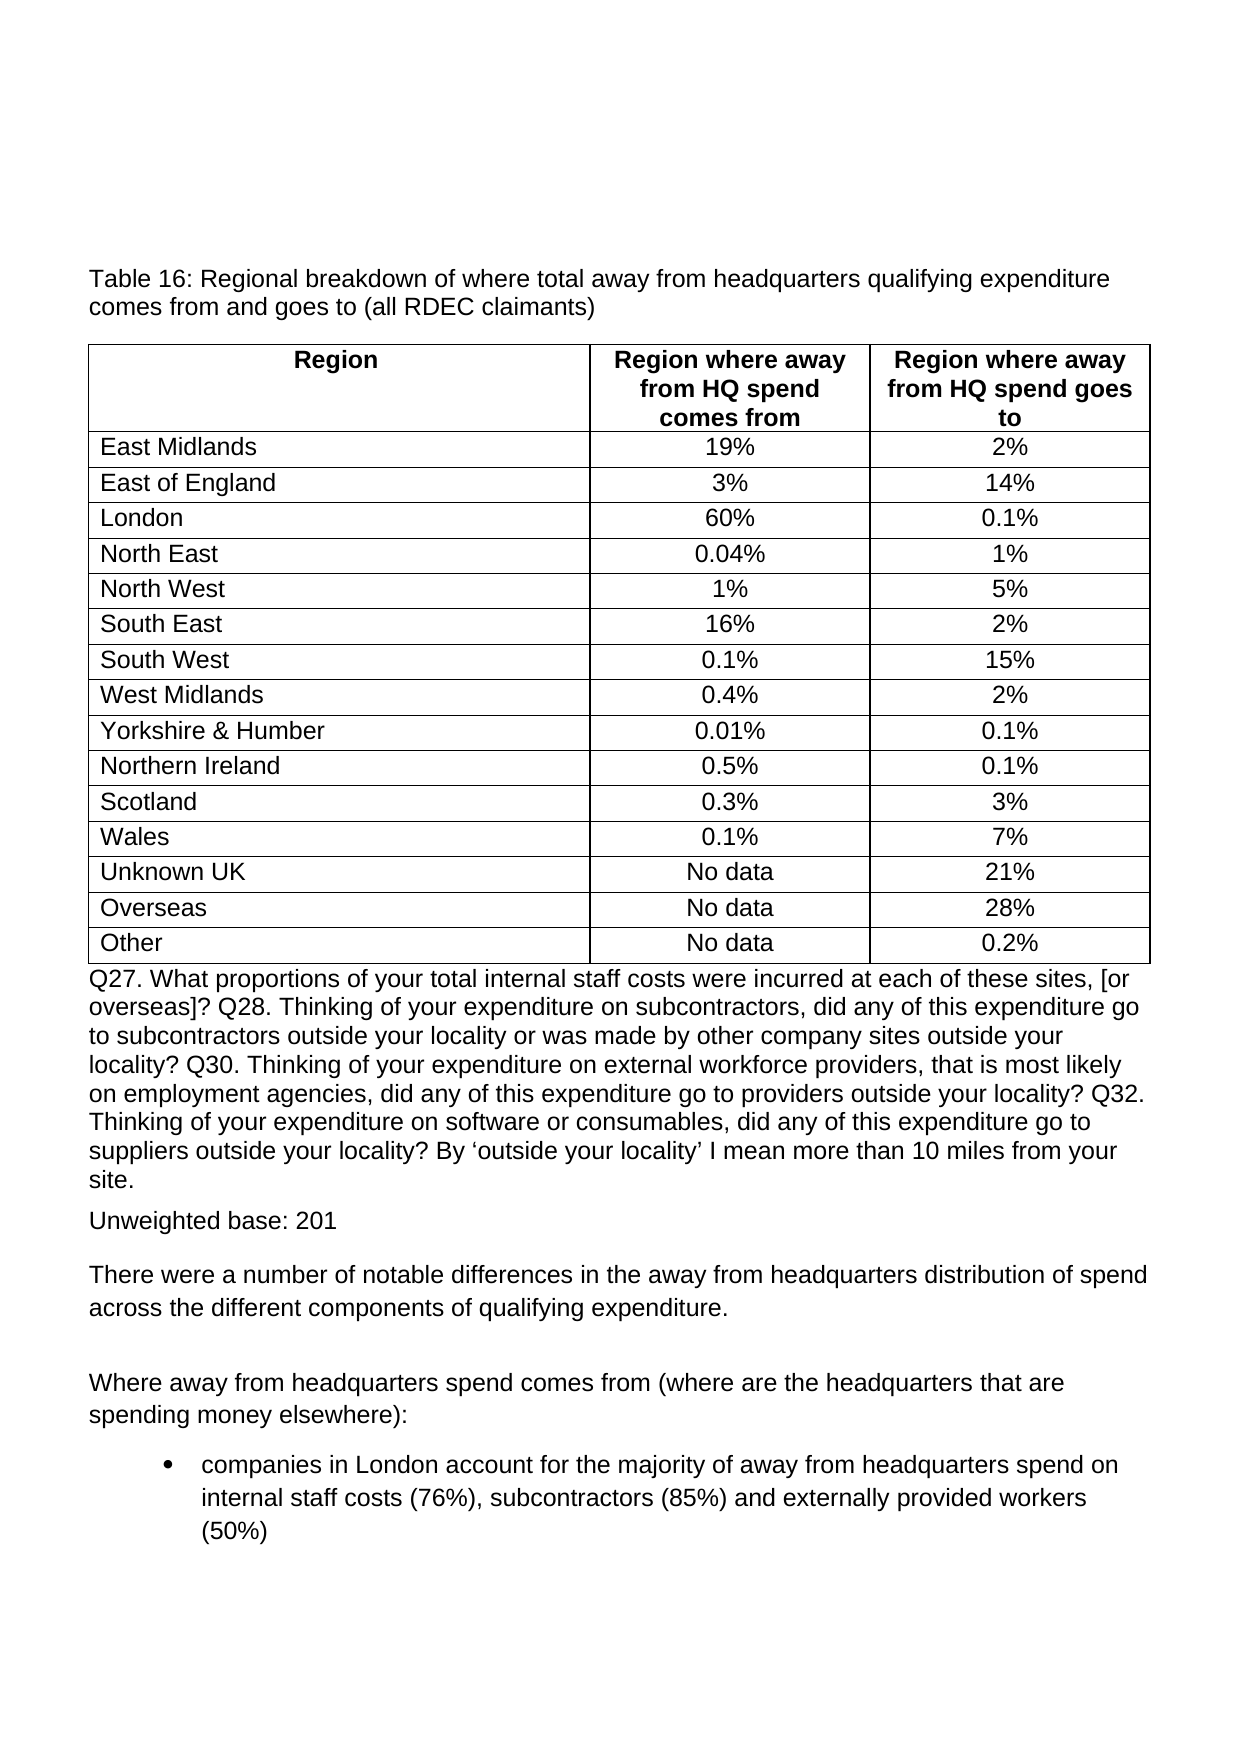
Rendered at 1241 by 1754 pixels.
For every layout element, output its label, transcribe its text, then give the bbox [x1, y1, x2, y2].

table_cell 0.1% [591, 645, 869, 679]
table_header Region [89, 345, 589, 431]
table_cell South West [89, 645, 589, 679]
table_cell 7% [871, 822, 1149, 856]
table_cell London [89, 503, 589, 537]
text Table 16: Regional breakdown of where total away from headquarters qualifying expenditure comes from and goes to (all RDEC claimants) [89, 263, 1152, 344]
table_cell 15% [871, 645, 1149, 679]
table_cell 0.1% [871, 751, 1149, 785]
table_cell Other [89, 928, 589, 962]
table_cell 3% [591, 468, 869, 502]
table_cell No data [591, 857, 869, 892]
table_cell Overseas [89, 893, 589, 927]
table_cell 0.4% [591, 680, 869, 714]
list companies in London account for the majority of away from headquarters spend on internal staff costs (76%), subcontractors (85%) and externally provided workers (50%) [164, 1450, 1152, 1545]
table_cell 60% [591, 503, 869, 537]
table_cell 0.3% [591, 786, 869, 821]
table_cell 2% [871, 680, 1149, 714]
table_cell 28% [871, 893, 1149, 927]
table_cell West Midlands [89, 680, 589, 714]
table_cell North East [89, 539, 589, 573]
table_cell East Midlands [89, 432, 589, 467]
table_cell 0.1% [591, 822, 869, 856]
table_cell 1% [591, 574, 869, 608]
table_cell No data [591, 928, 869, 962]
table_cell Northern Ireland [89, 751, 589, 785]
table_cell Scotland [89, 786, 589, 821]
table_cell 16% [591, 609, 869, 644]
table_cell 0.1% [871, 716, 1149, 750]
table_cell South East [89, 609, 589, 644]
table_header Region where away from HQ spend comes from [591, 345, 869, 431]
table_cell 19% [591, 432, 869, 467]
table_cell 21% [871, 857, 1149, 892]
table_cell No data [591, 893, 869, 927]
table_cell 2% [871, 609, 1149, 644]
table_cell 0.1% [871, 503, 1149, 537]
table_cell 14% [871, 468, 1149, 502]
table_cell Yorkshire & Humber [89, 716, 589, 750]
table_cell North West [89, 574, 589, 608]
text Unweighted base: 201 [89, 1206, 1152, 1235]
table_cell Unknown UK [89, 857, 589, 892]
text Q27. What proportions of your total internal staff costs were incurred at each of these sites, [or overseas]? Q28. Thinking of your expenditure on subcontractors, did any of this expenditure go to subcontractors outside your locality or was made by other company sites outside your locality? Q30. Thinking of your expenditure on external workforce providers, that is most likely on employment agencies, did any of this expenditure go to providers outside your locality? Q32. Thinking of your expenditure on software or consumables, did any of this expenditure go to suppliers outside your locality? By ‘outside your locality’ I mean more than 10 miles from your site. [89, 963, 1152, 1193]
text Where away from headquarters spend comes from (where are the headquarters that are spending money elsewhere): [89, 1367, 1152, 1429]
table_cell 3% [871, 786, 1149, 821]
table_cell East of England [89, 468, 589, 502]
text There were a number of notable differences in the away from headquarters distribution of spend across the different components of qualifying expenditure. [89, 1260, 1152, 1322]
table_header Region where away from HQ spend goes to [871, 345, 1149, 431]
table_cell 5% [871, 574, 1149, 608]
table_cell 0.01% [591, 716, 869, 750]
table_cell 0.5% [591, 751, 869, 785]
table_cell 1% [871, 539, 1149, 573]
table_cell 2% [871, 432, 1149, 467]
table_cell 0.04% [591, 539, 869, 573]
table_cell 0.2% [871, 928, 1149, 962]
table_cell Wales [89, 822, 589, 856]
